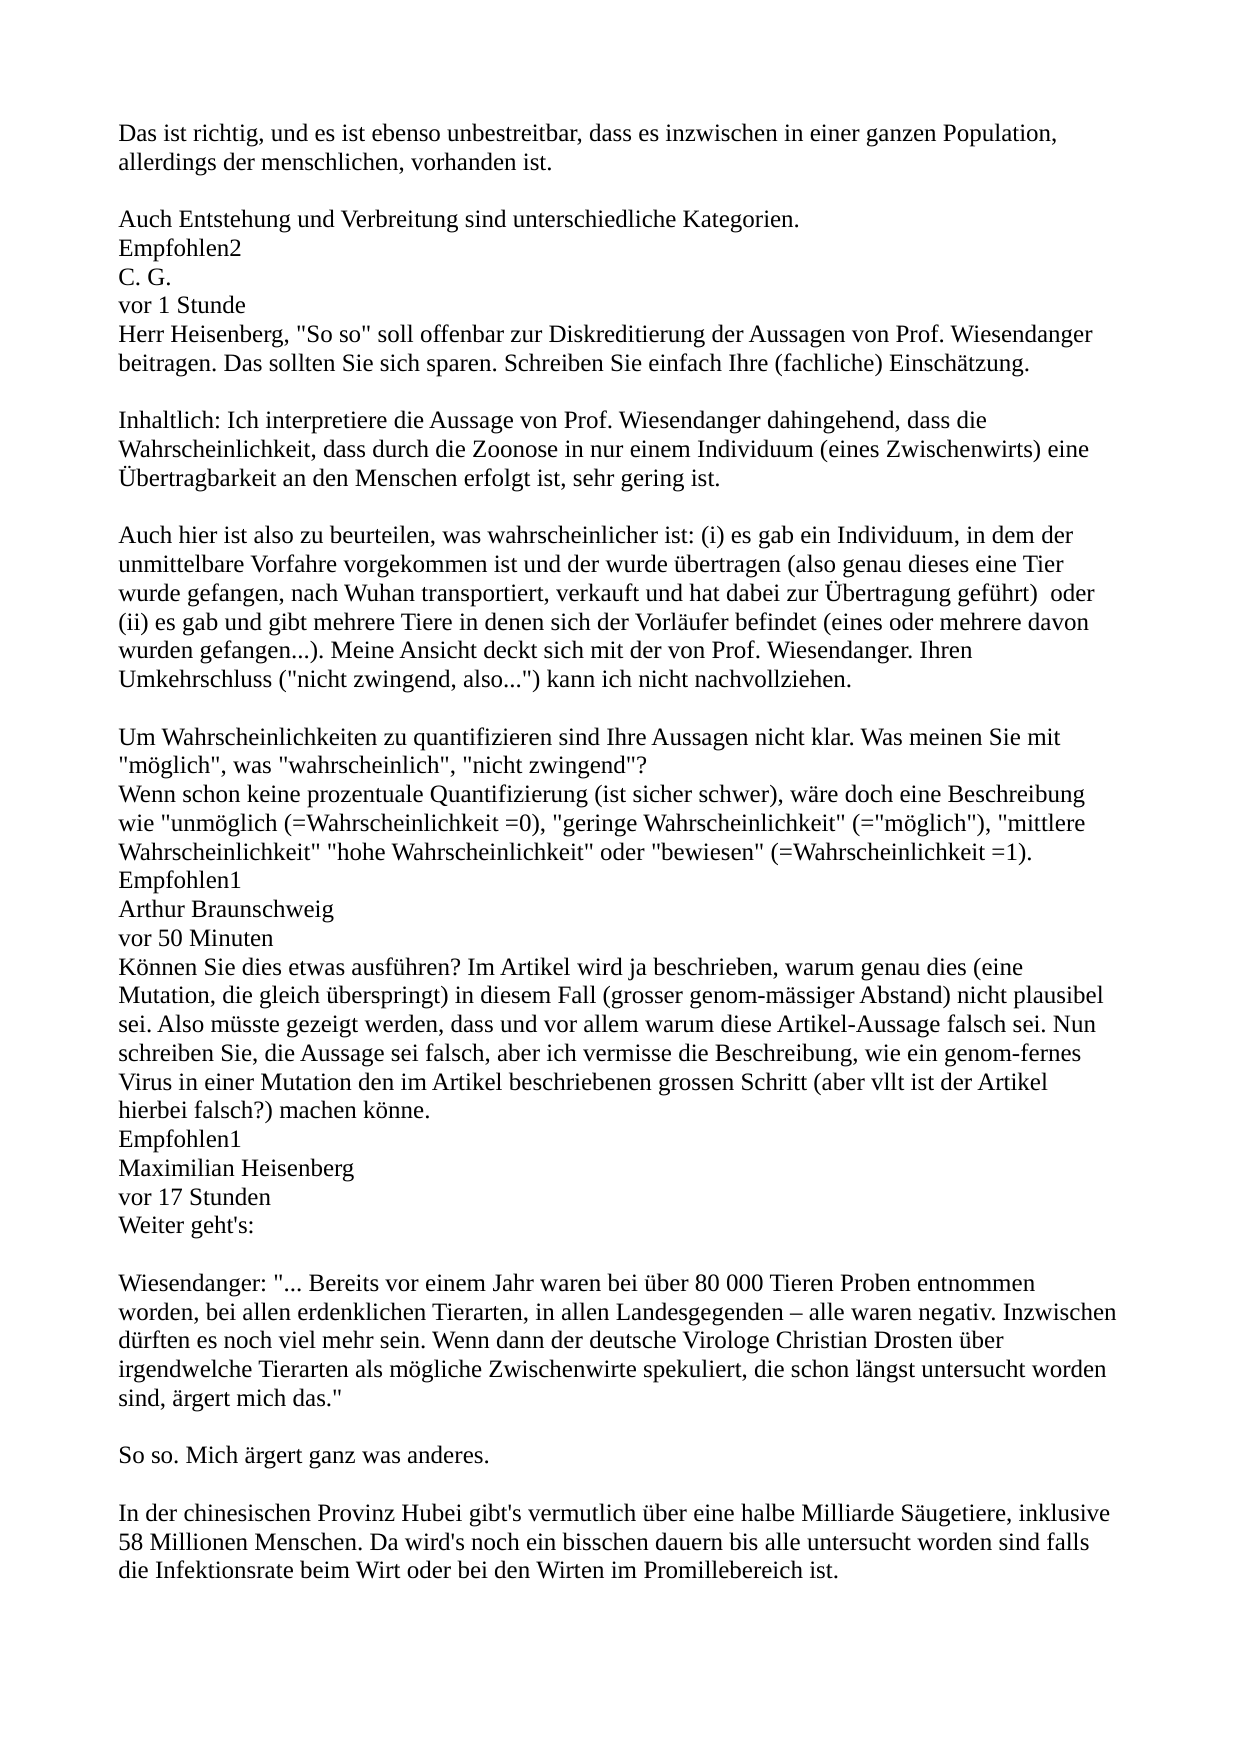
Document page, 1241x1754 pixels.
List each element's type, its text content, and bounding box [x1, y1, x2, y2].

text Empfohlen1 [118, 1124, 1122, 1153]
text Inhaltlich: Ich interpretiere die Aussage von Prof. Wiesendanger dahingehend, dass die Wahrscheinlichkeit, dass durch die Zoonose in nur einem Individuum (eines Zwischenwirts) eine Übertragbarkeit an den Menschen erfolgt ist, sehr gering ist. [118, 406, 1122, 492]
text Auch hier ist also zu beurteilen, was wahrscheinlicher ist: (i) es gab ein Individuum, in dem der unmittelbare Vorfahre vorgekommen ist und der wurde übertragen (also genau dieses eine Tier wurde gefangen, nach Wuhan transportiert, verkauft und hat dabei zur Übertragung geführt) oder (ii) es gab und gibt mehrere Tiere in denen sich der Vorläufer befindet (eines oder mehrere davon wurden gefangen...). Meine Ansicht deckt sich mit der von Prof. Wiesendanger. Ihren Umkehrschluss ("nicht zwingend, also...") kann ich nicht nachvollziehen. [118, 521, 1122, 693]
text Wenn schon keine prozentuale Quantifizierung (ist sicher schwer), wäre doch eine Beschreibung wie "unmöglich (=Wahrscheinlichkeit =0), "geringe Wahrscheinlichkeit" (="möglich"), "mittlere Wahrscheinlichkeit" "hohe Wahrscheinlichkeit" oder "bewiesen" (=Wahrscheinlichkeit =1). [118, 779, 1122, 866]
text So so. Mich ärgert ganz was anderes. [118, 1441, 1122, 1469]
text Weiter geht's: [118, 1211, 1122, 1239]
text Herr Heisenberg, "So so" soll offenbar zur Diskreditierung der Aussagen von Prof. Wiesendanger beitragen. Das sollten Sie sich sparen. Schreiben Sie einfach Ihre (fachliche) Einschätzung. [118, 319, 1122, 377]
text Um Wahrscheinlichkeiten zu quantifizieren sind Ihre Aussagen nicht klar. Was meinen Sie mit "möglich", was "wahrscheinlich", "nicht zwingend"? [118, 722, 1122, 779]
text Das ist richtig, und es ist ebenso unbestreitbar, dass es inzwischen in einer ganzen Population, allerdings der menschlichen, vorhanden ist. [118, 118, 1122, 176]
text Empfohlen1 [118, 866, 1122, 894]
text Empfohlen2 [118, 233, 1122, 262]
text vor 1 Stunde [118, 291, 1122, 319]
text vor 17 Stunden [118, 1182, 1122, 1211]
text Auch Entstehung und Verbreitung sind unterschiedliche Kategorien. [118, 204, 1122, 233]
text In der chinesischen Provinz Hubei gibt's vermutlich über eine halbe Milliarde Säugetiere, inklusive 58 Millionen Menschen. Da wird's noch ein bisschen dauern bis alle untersucht worden sind falls die Infektionsrate beim Wirt oder bei den Wirten im Promillebereich ist. [118, 1498, 1122, 1584]
text vor 50 Minuten [118, 923, 1122, 952]
text Können Sie dies etwas ausführen? Im Artikel wird ja beschrieben, warum genau dies (eine Mutation, die gleich überspringt) in diesem Fall (grosser genom-mässiger Abstand) nicht plausibel sei. Also müsste gezeigt werden, dass und vor allem warum diese Artikel-Aussage falsch sei. Nun schreiben Sie, die Aussage sei falsch, aber ich vermisse die Beschreibung, wie ein genom-fernes Virus in einer Mutation den im Artikel beschriebenen grossen Schritt (aber vllt ist der Artikel hierbei falsch?) machen könne. [118, 952, 1122, 1124]
text Arthur Braunschweig [118, 894, 1122, 923]
text Maximilian Heisenberg [118, 1153, 1122, 1182]
text Wiesendanger: "... Bereits vor einem Jahr waren bei über 80 000 Tieren Proben entnommen worden, bei allen erdenklichen Tierarten, in allen Landesgegenden – alle waren negativ. Inzwischen dürften es noch viel mehr sein. Wenn dann der deutsche Virologe Christian Drosten über irgendwelche Tierarten als mögliche Zwischenwirte spekuliert, die schon längst untersucht worden sind, ärgert mich das." [118, 1268, 1122, 1412]
text C. G. [118, 262, 1122, 291]
